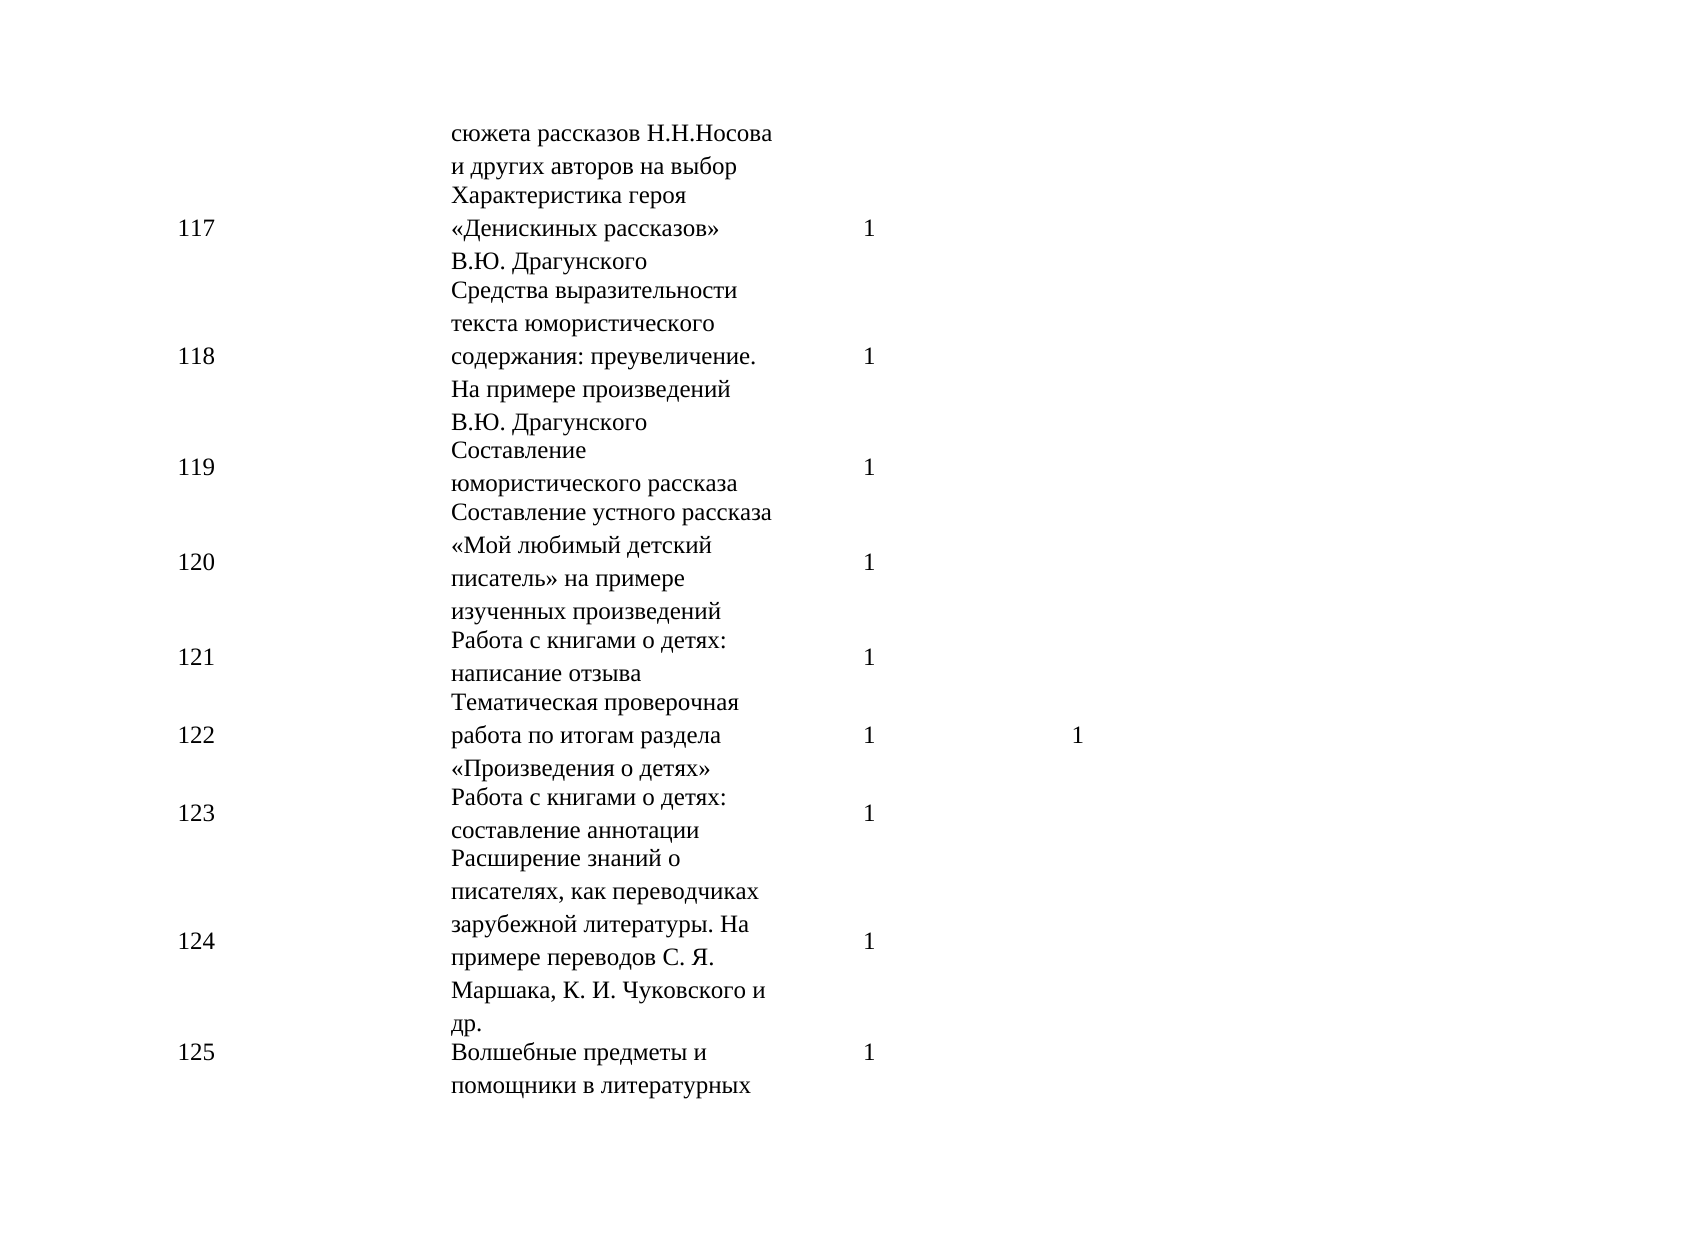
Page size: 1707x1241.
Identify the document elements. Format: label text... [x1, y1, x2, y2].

table_cell Составление юмористического рассказа [425, 436, 787, 497]
table_cell 1 [787, 180, 937, 275]
table_cell [937, 436, 1204, 497]
table_cell 121 [166, 625, 425, 687]
table_cell [1430, 1037, 1607, 1099]
table_cell [1204, 782, 1430, 843]
table_cell Средства выразительности текста юмористического содержания: преувеличение. На примере произведений В.Ю. Драгунского [425, 275, 787, 436]
table_cell [1204, 687, 1430, 782]
table_cell [1430, 782, 1607, 843]
table_cell [1430, 118, 1607, 180]
table_cell [937, 118, 1204, 180]
table_cell [937, 782, 1204, 843]
table_cell Волшебные предметы и помощники в литературных [425, 1037, 787, 1099]
table_cell 125 [166, 1037, 425, 1099]
table_cell 118 [166, 275, 425, 436]
table_cell [1204, 844, 1430, 1037]
table_cell 1 [937, 687, 1204, 782]
table_cell сюжета рассказов Н.Н.Носова и других авторов на выбор [425, 118, 787, 180]
table_cell 1 [787, 625, 937, 687]
table_cell 120 [166, 497, 425, 625]
table_cell 123 [166, 782, 425, 843]
table_cell [1430, 844, 1607, 1037]
table_cell 1 [787, 436, 937, 497]
table_cell 1 [787, 1037, 937, 1099]
table_cell [937, 1037, 1204, 1099]
table_cell [937, 275, 1204, 436]
table_cell [937, 180, 1204, 275]
table_cell Работа с книгами о детях: составление аннотации [425, 782, 787, 843]
table_cell [1204, 118, 1430, 180]
table_cell 119 [166, 436, 425, 497]
table_cell [1204, 180, 1430, 275]
table_cell [1430, 625, 1607, 687]
table_cell Составление устного рассказа «Мой любимый детский писатель» на примере изученных произведений [425, 497, 787, 625]
table_cell [937, 625, 1204, 687]
table_cell [1204, 497, 1430, 625]
table_cell [1430, 180, 1607, 275]
table_cell [1204, 436, 1430, 497]
table_cell Тематическая проверочная работа по итогам раздела «Произведения о детях» [425, 687, 787, 782]
table_cell [1430, 275, 1607, 436]
table_cell [1204, 625, 1430, 687]
table_cell [787, 118, 937, 180]
table_cell 1 [787, 844, 937, 1037]
table_cell Характеристика героя «Денискиных рассказов» В.Ю. Драгунского [425, 180, 787, 275]
table_cell 124 [166, 844, 425, 1037]
table_cell [1430, 497, 1607, 625]
table_cell [1430, 687, 1607, 782]
table_cell [937, 497, 1204, 625]
table_cell 122 [166, 687, 425, 782]
table_cell 117 [166, 180, 425, 275]
table_cell [1430, 436, 1607, 497]
table_cell [937, 844, 1204, 1037]
table_cell 1 [787, 275, 937, 436]
table_cell [166, 118, 425, 180]
table_cell 1 [787, 782, 937, 843]
table_cell 1 [787, 687, 937, 782]
table_cell [1204, 1037, 1430, 1099]
table_cell 1 [787, 497, 937, 625]
table_cell Работа с книгами о детях: написание отзыва [425, 625, 787, 687]
table_cell [1204, 275, 1430, 436]
table_cell Расширение знаний о писателях, как переводчиках зарубежной литературы. На примере переводов С. Я. Маршака, К. И. Чуковского и др. [425, 844, 787, 1037]
